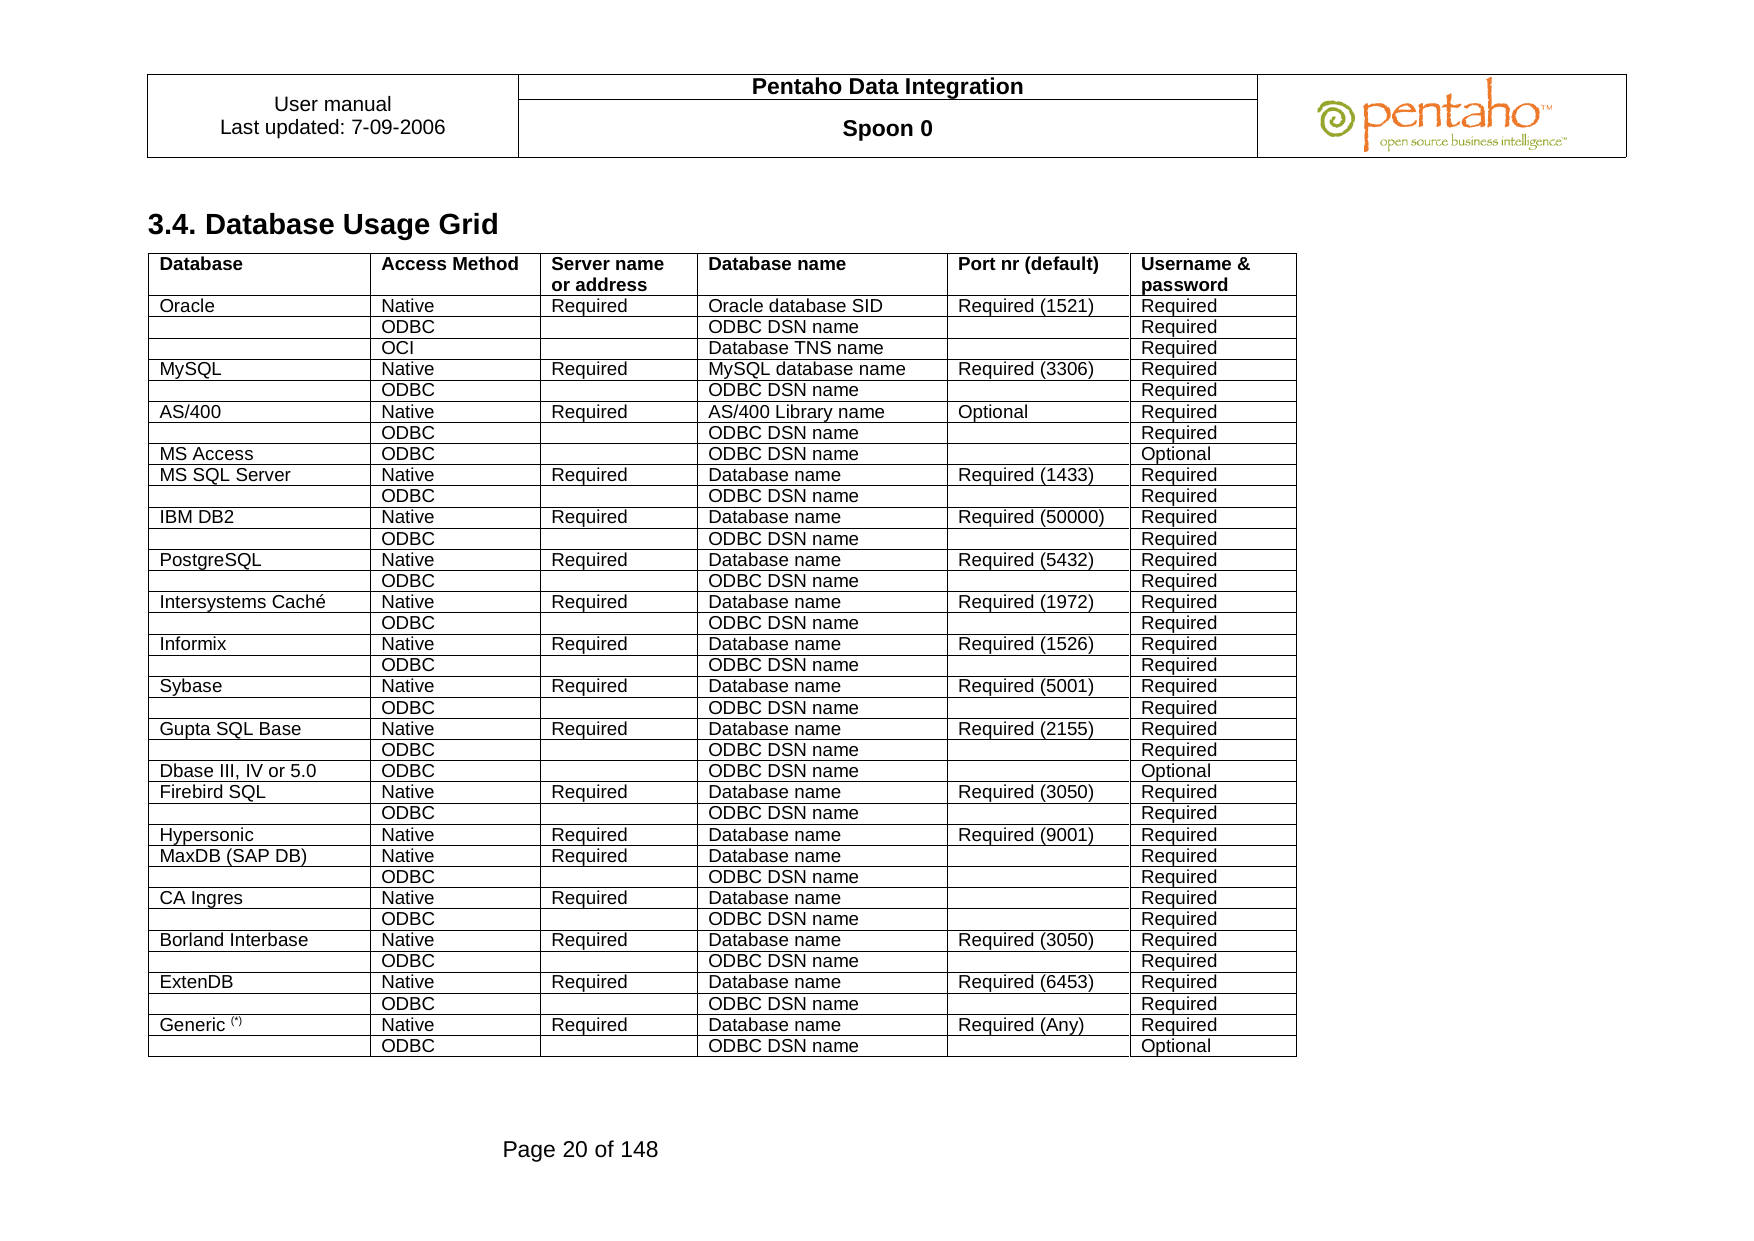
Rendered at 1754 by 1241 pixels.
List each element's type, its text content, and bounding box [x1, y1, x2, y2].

table_cell Required [1131, 1015, 1296, 1035]
table_cell [149, 698, 370, 718]
table_cell [541, 444, 697, 464]
table_cell Required [1131, 677, 1296, 697]
table_cell [541, 317, 697, 338]
table_cell [149, 529, 370, 549]
table_cell [948, 423, 1129, 443]
table_cell Required [541, 635, 697, 655]
table_cell ODBC DSN name [698, 571, 947, 591]
table_cell Required [541, 296, 697, 316]
table_cell ODBC [371, 952, 540, 972]
table_cell Required [541, 465, 697, 485]
table_cell ODBC DSN name [698, 761, 947, 781]
table_cell [948, 529, 1129, 549]
table_cell Required [541, 719, 697, 739]
table_cell Database name [698, 592, 947, 612]
table_cell Required [1131, 698, 1296, 718]
table_cell Gupta SQL Base [149, 719, 370, 739]
table_cell [948, 761, 1129, 781]
table_cell [948, 339, 1129, 359]
table_cell ODBC DSN name [698, 952, 947, 972]
table_cell MySQL database name [698, 360, 947, 380]
table_cell ODBC [371, 486, 540, 507]
table_cell [948, 317, 1129, 338]
table_cell ODBC [371, 698, 540, 718]
table_cell [149, 867, 370, 887]
table_cell ODBC DSN name [698, 317, 947, 338]
table_cell Generic (*) [149, 1015, 370, 1035]
table_cell Required [1131, 423, 1296, 443]
table_cell Required [1131, 592, 1296, 612]
table_cell Required [1131, 360, 1296, 380]
table_cell [541, 804, 697, 824]
table_cell [541, 656, 697, 676]
table_header Access Method [371, 254, 540, 295]
table_cell Database name [698, 931, 947, 951]
table_cell ODBC DSN name [698, 740, 947, 760]
table_cell ODBC DSN name [698, 444, 947, 464]
table_cell Required (9001) [948, 825, 1129, 845]
table_cell Oracle database SID [698, 296, 947, 316]
table_cell Required [1131, 719, 1296, 739]
table_cell [541, 339, 697, 359]
table_cell Database name [698, 973, 947, 993]
table_cell Hypersonic [149, 825, 370, 845]
table_cell ODBC DSN name [698, 529, 947, 549]
table_cell Required [541, 677, 697, 697]
table_cell Native [371, 592, 540, 612]
table_cell Required [1131, 402, 1296, 422]
table_cell ODBC [371, 444, 540, 464]
table_cell [948, 486, 1129, 507]
table_cell Required [1131, 486, 1296, 507]
table_cell [948, 867, 1129, 887]
table_cell [948, 444, 1129, 464]
table_cell Optional [948, 402, 1129, 422]
table_cell Native [371, 846, 540, 866]
table_cell Native [371, 360, 540, 380]
table_cell [541, 994, 697, 1014]
table_cell Native [371, 508, 540, 528]
table_cell ODBC [371, 423, 540, 443]
table_cell Required (3306) [948, 360, 1129, 380]
table_cell Database name [698, 1015, 947, 1035]
table_cell Required [541, 508, 697, 528]
table_cell Required [1131, 465, 1296, 485]
table_cell [149, 994, 370, 1014]
table_cell Native [371, 677, 540, 697]
table_cell Dbase III, IV or 5.0 [149, 761, 370, 781]
table_header Username & password [1131, 254, 1296, 295]
table_cell ODBC DSN name [698, 613, 947, 634]
table_cell Required [1131, 994, 1296, 1014]
table_cell Required [541, 1015, 697, 1035]
table_cell ODBC [371, 740, 540, 760]
table_cell Required (1521) [948, 296, 1129, 316]
table_cell Required [1131, 550, 1296, 570]
table_cell Database TNS name [698, 339, 947, 359]
table_cell Informix [149, 635, 370, 655]
table_cell Required [541, 931, 697, 951]
table_header Port nr (default) [948, 254, 1129, 295]
table_cell [541, 571, 697, 591]
table_cell Required [541, 360, 697, 380]
table_cell Required [541, 402, 697, 422]
table_cell [541, 486, 697, 507]
table_cell [948, 804, 1129, 824]
table_cell Native [371, 402, 540, 422]
table_cell Native [371, 888, 540, 908]
table_cell Intersystems Caché [149, 592, 370, 612]
table_cell [541, 423, 697, 443]
table_cell Required [1131, 613, 1296, 634]
table_cell ODBC DSN name [698, 698, 947, 718]
table_cell Required (3050) [948, 782, 1129, 803]
table_cell Required (Any) [948, 1015, 1129, 1035]
table_cell [948, 656, 1129, 676]
table_cell Required (5432) [948, 550, 1129, 570]
table_cell MaxDB (SAP DB) [149, 846, 370, 866]
table_cell PostgreSQL [149, 550, 370, 570]
table_cell [948, 698, 1129, 718]
table_cell Native [371, 296, 540, 316]
table_cell Required [1131, 804, 1296, 824]
table_cell Native [371, 719, 540, 739]
table_cell Required [1131, 317, 1296, 338]
table_cell IBM DB2 [149, 508, 370, 528]
table_cell Borland Interbase [149, 931, 370, 951]
table_cell [541, 761, 697, 781]
table_cell [149, 1036, 370, 1056]
table_cell Required (1433) [948, 465, 1129, 485]
table_cell Required [1131, 381, 1296, 401]
table_cell Required [541, 973, 697, 993]
table_cell [948, 381, 1129, 401]
table_cell [149, 613, 370, 634]
table_cell [149, 317, 370, 338]
table_cell ODBC [371, 909, 540, 930]
table_cell ODBC DSN name [698, 423, 947, 443]
table_cell [948, 740, 1129, 760]
table_cell Required [541, 782, 697, 803]
table_cell Required (1972) [948, 592, 1129, 612]
table_cell Required [1131, 888, 1296, 908]
table_cell [948, 909, 1129, 930]
table_cell Database name [698, 508, 947, 528]
table_cell [541, 952, 697, 972]
table_cell Required [1131, 635, 1296, 655]
table_cell [541, 909, 697, 930]
table_cell [948, 1036, 1129, 1056]
table_cell [149, 423, 370, 443]
table_cell AS/400 Library name [698, 402, 947, 422]
table_cell Required [1131, 296, 1296, 316]
table_cell Required [541, 550, 697, 570]
table_cell [149, 952, 370, 972]
table_cell [541, 381, 697, 401]
table_cell Optional [1131, 761, 1296, 781]
table_cell ODBC [371, 529, 540, 549]
table_cell [149, 381, 370, 401]
table_cell [541, 1036, 697, 1056]
table_cell ODBC [371, 656, 540, 676]
table_cell Required (50000) [948, 508, 1129, 528]
table_cell Database name [698, 825, 947, 845]
table_cell OCI [371, 339, 540, 359]
table_cell Required (1526) [948, 635, 1129, 655]
table_cell ODBC [371, 804, 540, 824]
table_cell CA Ingres [149, 888, 370, 908]
table_cell ODBC DSN name [698, 486, 947, 507]
table_cell [948, 846, 1129, 866]
table_cell [948, 888, 1129, 908]
table_cell Database name [698, 465, 947, 485]
table_cell [149, 909, 370, 930]
subtitle Database Usage Grid [148, 208, 1627, 241]
table_cell ODBC [371, 761, 540, 781]
table_cell ODBC [371, 571, 540, 591]
table_cell ODBC DSN name [698, 994, 947, 1014]
table_cell MS Access [149, 444, 370, 464]
table_cell [948, 952, 1129, 972]
table_cell Required [541, 592, 697, 612]
table_cell [541, 698, 697, 718]
table_cell [149, 339, 370, 359]
table_cell Database name [698, 846, 947, 866]
table_cell Required [541, 825, 697, 845]
table_cell [948, 613, 1129, 634]
table_cell [149, 804, 370, 824]
table_cell Required [1131, 529, 1296, 549]
table_cell Required [1131, 931, 1296, 951]
table_cell [541, 867, 697, 887]
table_cell Native [371, 931, 540, 951]
table_cell [948, 571, 1129, 591]
table_cell MS SQL Server [149, 465, 370, 485]
table_cell ODBC DSN name [698, 909, 947, 930]
table_cell ODBC [371, 994, 540, 1014]
table_cell Firebird SQL [149, 782, 370, 803]
table_cell Native [371, 465, 540, 485]
table_cell AS/400 [149, 402, 370, 422]
table_cell ODBC DSN name [698, 804, 947, 824]
table_cell [541, 529, 697, 549]
table_cell Optional [1131, 444, 1296, 464]
table_cell Required [1131, 508, 1296, 528]
table_cell Required [1131, 339, 1296, 359]
table_cell [948, 994, 1129, 1014]
table_cell Required (5001) [948, 677, 1129, 697]
table_cell Required [1131, 571, 1296, 591]
table_cell Native [371, 973, 540, 993]
table_cell ODBC DSN name [698, 656, 947, 676]
table_cell Oracle [149, 296, 370, 316]
table_cell ODBC [371, 613, 540, 634]
table_cell Required [1131, 782, 1296, 803]
table_cell Sybase [149, 677, 370, 697]
table_cell Required (3050) [948, 931, 1129, 951]
table_cell [541, 613, 697, 634]
table_cell Required [1131, 846, 1296, 866]
table_cell Required [1131, 909, 1296, 930]
table_cell [149, 571, 370, 591]
table_cell Native [371, 825, 540, 845]
table_cell Native [371, 550, 540, 570]
table_cell ExtenDB [149, 973, 370, 993]
table_cell ODBC DSN name [698, 381, 947, 401]
table_cell [149, 656, 370, 676]
table_cell Required [1131, 656, 1296, 676]
table_cell ODBC [371, 1036, 540, 1056]
table_header Database name [698, 254, 947, 295]
table_cell Required (2155) [948, 719, 1129, 739]
table_cell MySQL [149, 360, 370, 380]
table_cell [149, 486, 370, 507]
table_cell Database name [698, 635, 947, 655]
table_cell Required [541, 888, 697, 908]
table_cell Database name [698, 677, 947, 697]
table_cell Required (6453) [948, 973, 1129, 993]
table_cell Native [371, 782, 540, 803]
table_cell Native [371, 635, 540, 655]
table_cell [541, 740, 697, 760]
table_header Server name or address [541, 254, 697, 295]
table_cell Required [541, 846, 697, 866]
table_cell Database name [698, 550, 947, 570]
table_cell ODBC [371, 867, 540, 887]
table_cell Required [1131, 867, 1296, 887]
table_cell Required [1131, 825, 1296, 845]
table_cell Database name [698, 888, 947, 908]
table_cell Required [1131, 740, 1296, 760]
table_cell [149, 740, 370, 760]
table_header Database [149, 254, 370, 295]
table_cell Optional [1131, 1036, 1296, 1056]
table_cell Native [371, 1015, 540, 1035]
table_cell ODBC [371, 317, 540, 338]
table_cell Required [1131, 973, 1296, 993]
table_cell ODBC DSN name [698, 1036, 947, 1056]
table_cell Database name [698, 782, 947, 803]
table_cell Database name [698, 719, 947, 739]
table_cell ODBC [371, 381, 540, 401]
table_cell ODBC DSN name [698, 867, 947, 887]
table_cell Required [1131, 952, 1296, 972]
